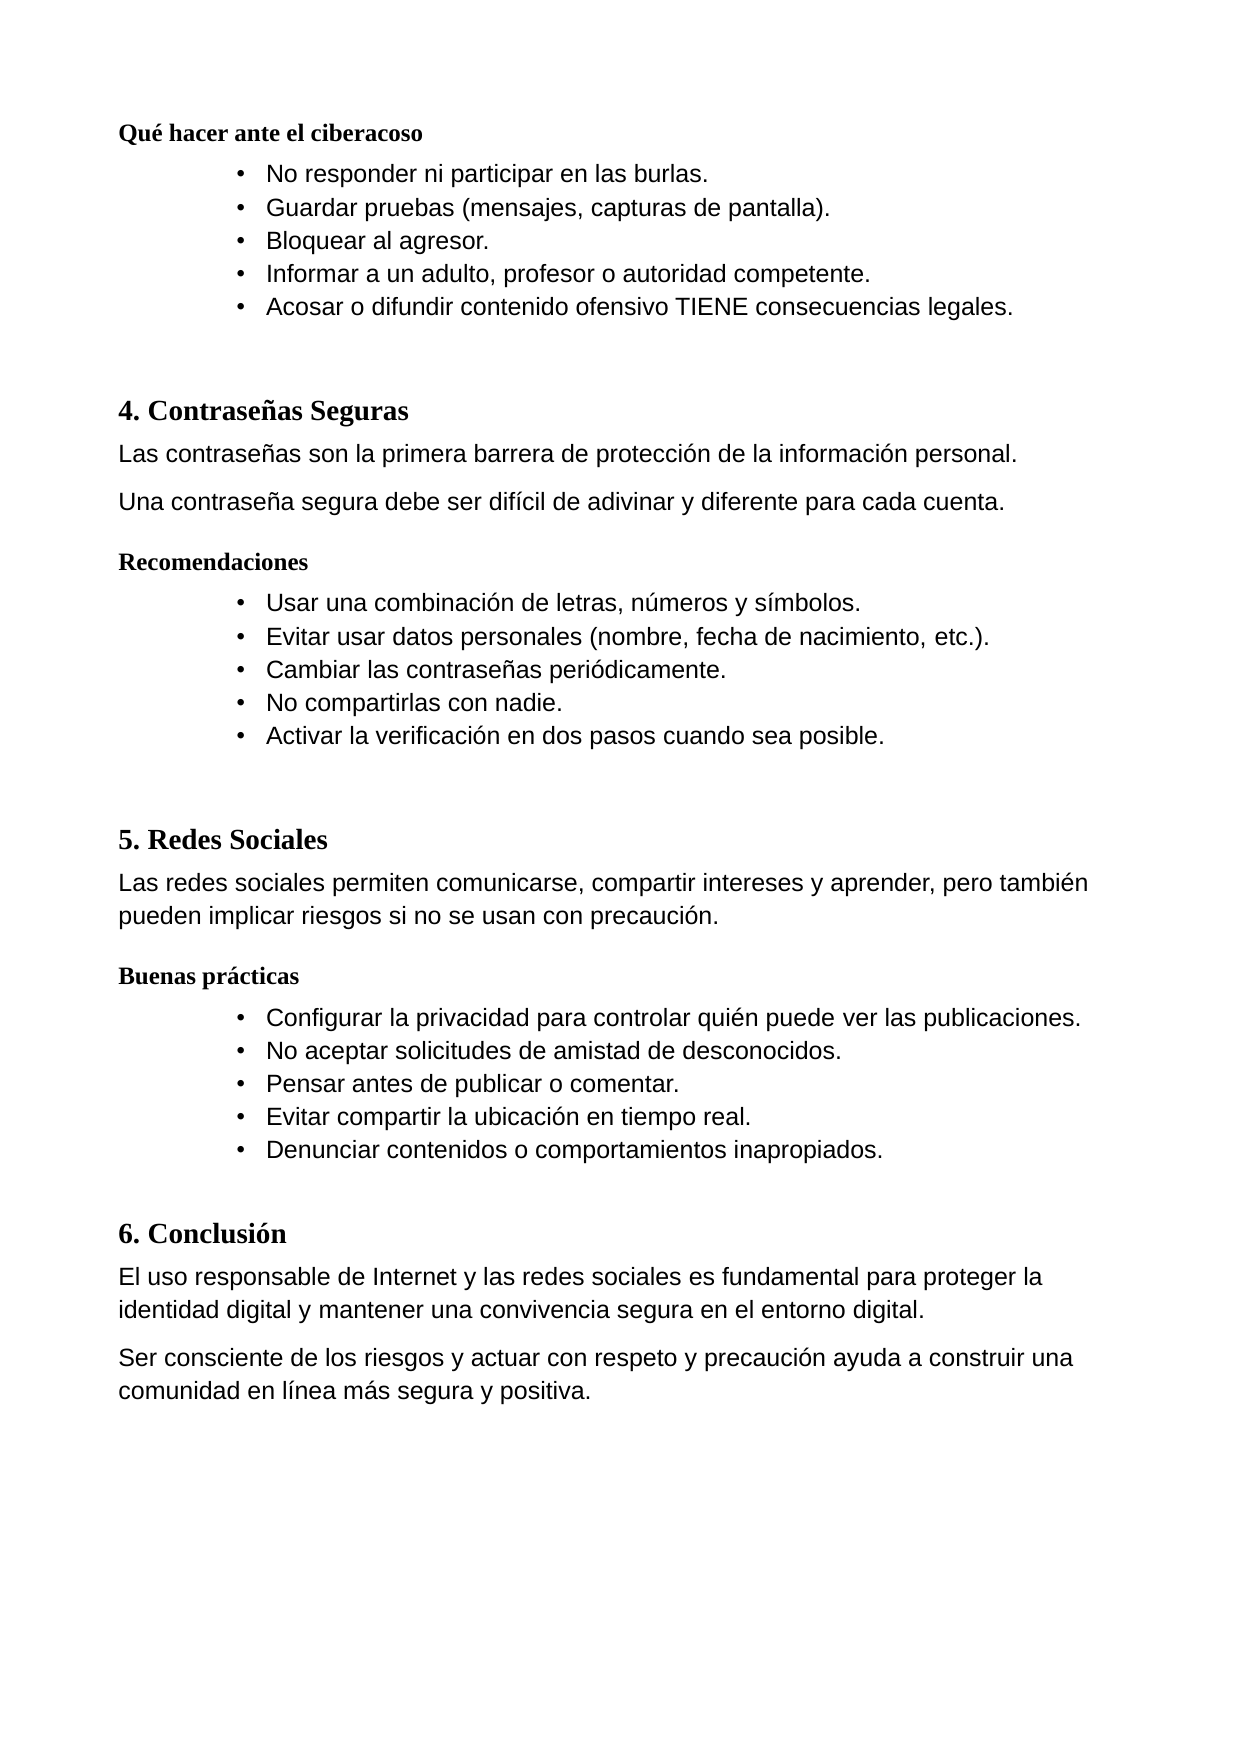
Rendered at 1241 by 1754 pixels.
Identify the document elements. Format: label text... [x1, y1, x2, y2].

text Una contraseña segura debe ser difícil de adivinar y diferente para cada cuenta. [118, 487, 1122, 516]
subtitle Qué hacer ante el ciberacoso [118, 118, 1122, 147]
text El uso responsable de Internet y las redes sociales es fundamental para proteger la identidad digital y mantener una convivencia segura en el entorno digital. [118, 1262, 1122, 1324]
list Activar la verificación en dos pasos cuando sea posible. [236, 721, 1122, 750]
list Informar a un adulto, profesor o autoridad competente. [236, 259, 1122, 288]
list Bloquear al agresor. [236, 226, 1122, 254]
list Evitar usar datos personales (nombre, fecha de nacimiento, etc.). [236, 621, 1122, 650]
text Ser consciente de los riesgos y actuar con respeto y precaución ayuda a construir una comunidad en línea más segura y positiva. [118, 1343, 1122, 1404]
list Guardar pruebas (mensajes, capturas de pantalla). [236, 192, 1122, 221]
list No aceptar solicitudes de amistad de desconocidos. [236, 1036, 1122, 1065]
list Evitar compartir la ubicación en tiempo real. [236, 1102, 1122, 1131]
list Acosar o difundir contenido ofensivo TIENE consecuencias legales. [236, 292, 1122, 321]
subtitle 5. Redes Sociales [118, 822, 1122, 856]
list No compartirlas con nadie. [236, 688, 1122, 717]
list Cambiar las contraseñas periódicamente. [236, 654, 1122, 683]
subtitle Buenas prácticas [118, 961, 1122, 990]
list Pensar antes de publicar o comentar. [236, 1069, 1122, 1098]
subtitle Recomendaciones [118, 547, 1122, 576]
text Las contraseñas son la primera barrera de protección de la información personal. [118, 439, 1122, 468]
text Las redes sociales permiten comunicarse, compartir intereses y aprender, pero también pueden implicar riesgos si no se usan con precaución. [118, 868, 1122, 930]
list Configurar la privacidad para controlar quién puede ver las publicaciones. [236, 1003, 1122, 1032]
list Denunciar contenidos o comportamientos inapropiados. [236, 1135, 1122, 1164]
list No responder ni participar en las burlas. [236, 159, 1122, 188]
subtitle 6. Conclusión [118, 1216, 1122, 1249]
list Usar una combinación de letras, números y símbolos. [236, 588, 1122, 617]
subtitle 4. Contraseñas Seguras [118, 393, 1122, 427]
